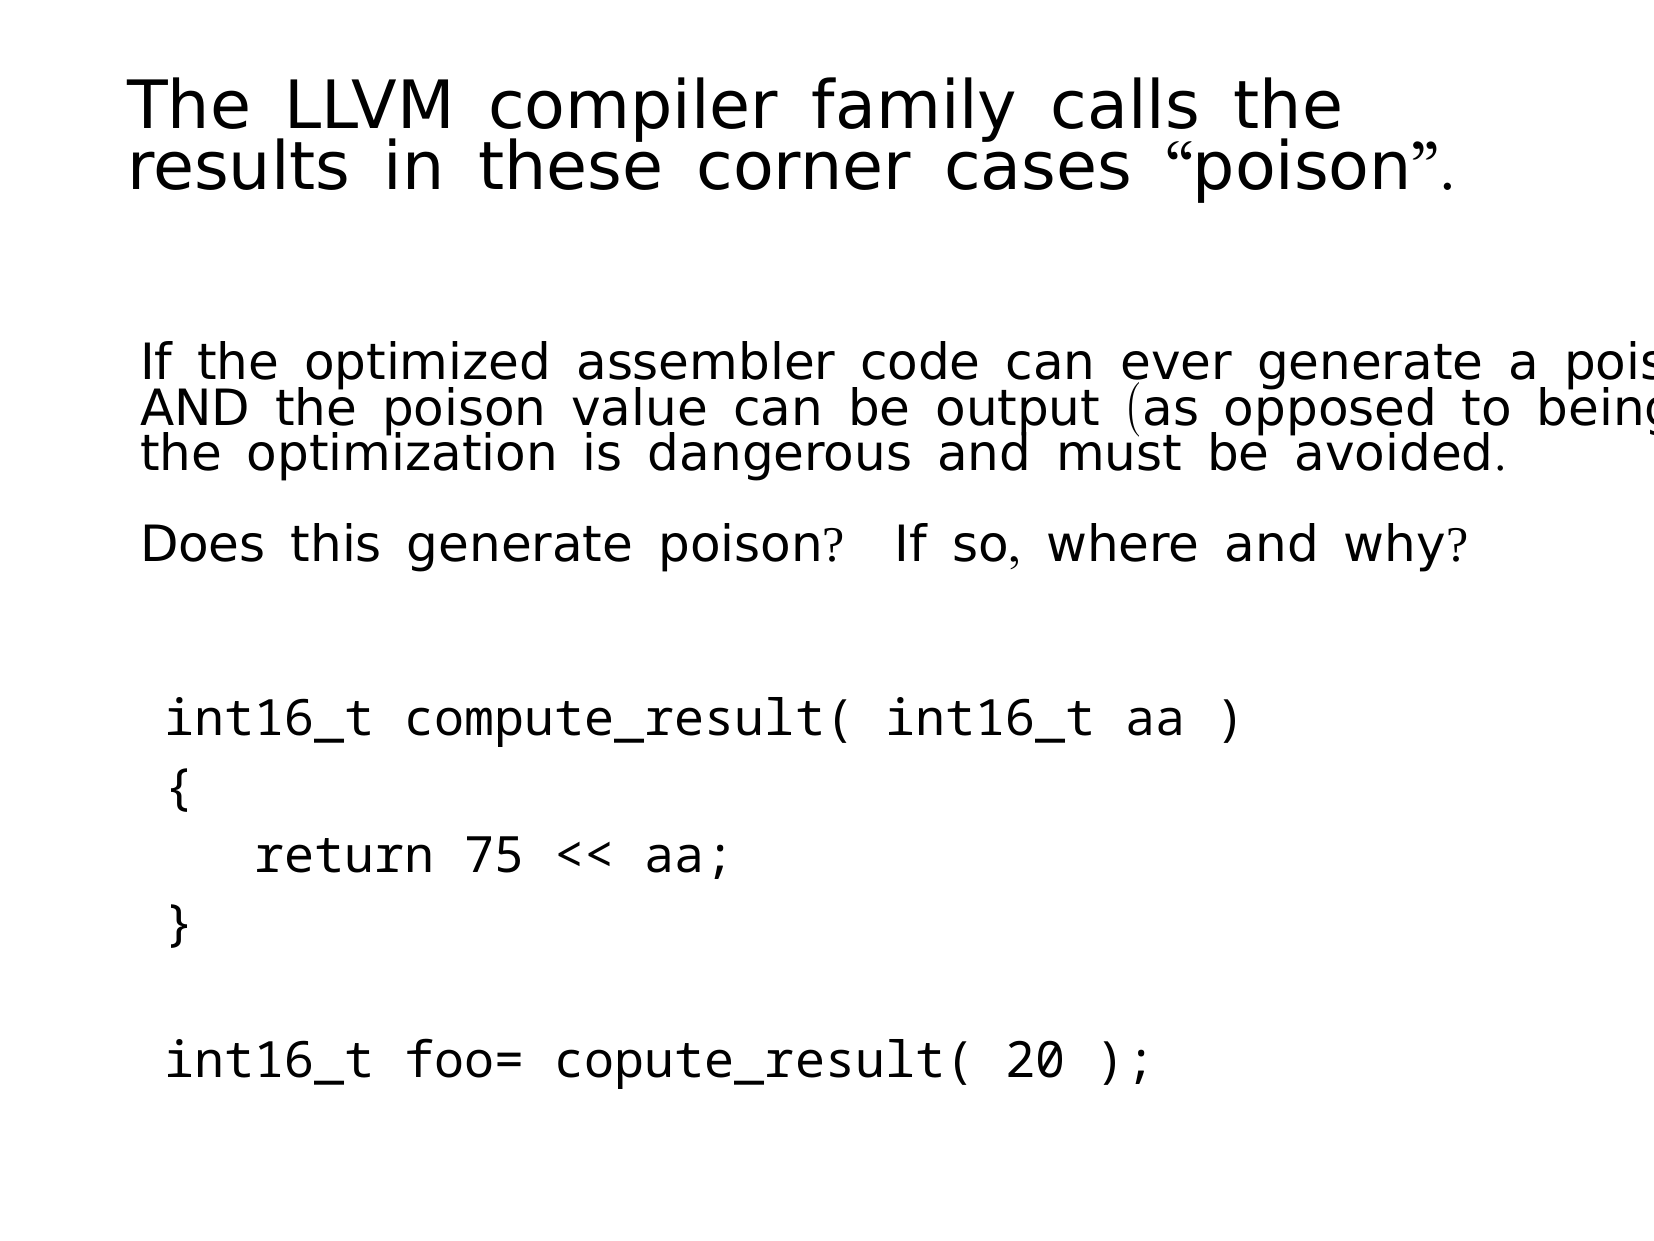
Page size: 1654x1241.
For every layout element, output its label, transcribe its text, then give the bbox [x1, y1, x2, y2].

text_box If the optimized assembler code can ever generate a poison value, AND the poison value can be output (as opposed to being dropped), the optimization is dangerous and must be avoided. Does this generate poison? If so, where and why? [125, 337, 1631, 725]
text_box The LLVM compiler family calls the results in these corner cases “poison”. [112, 75, 1538, 257]
text_box int16_t compute_result( int16_t aa ) { return 75 << aa; } int16_t foo= copute_result( 20 ); [150, 725, 1260, 1096]
